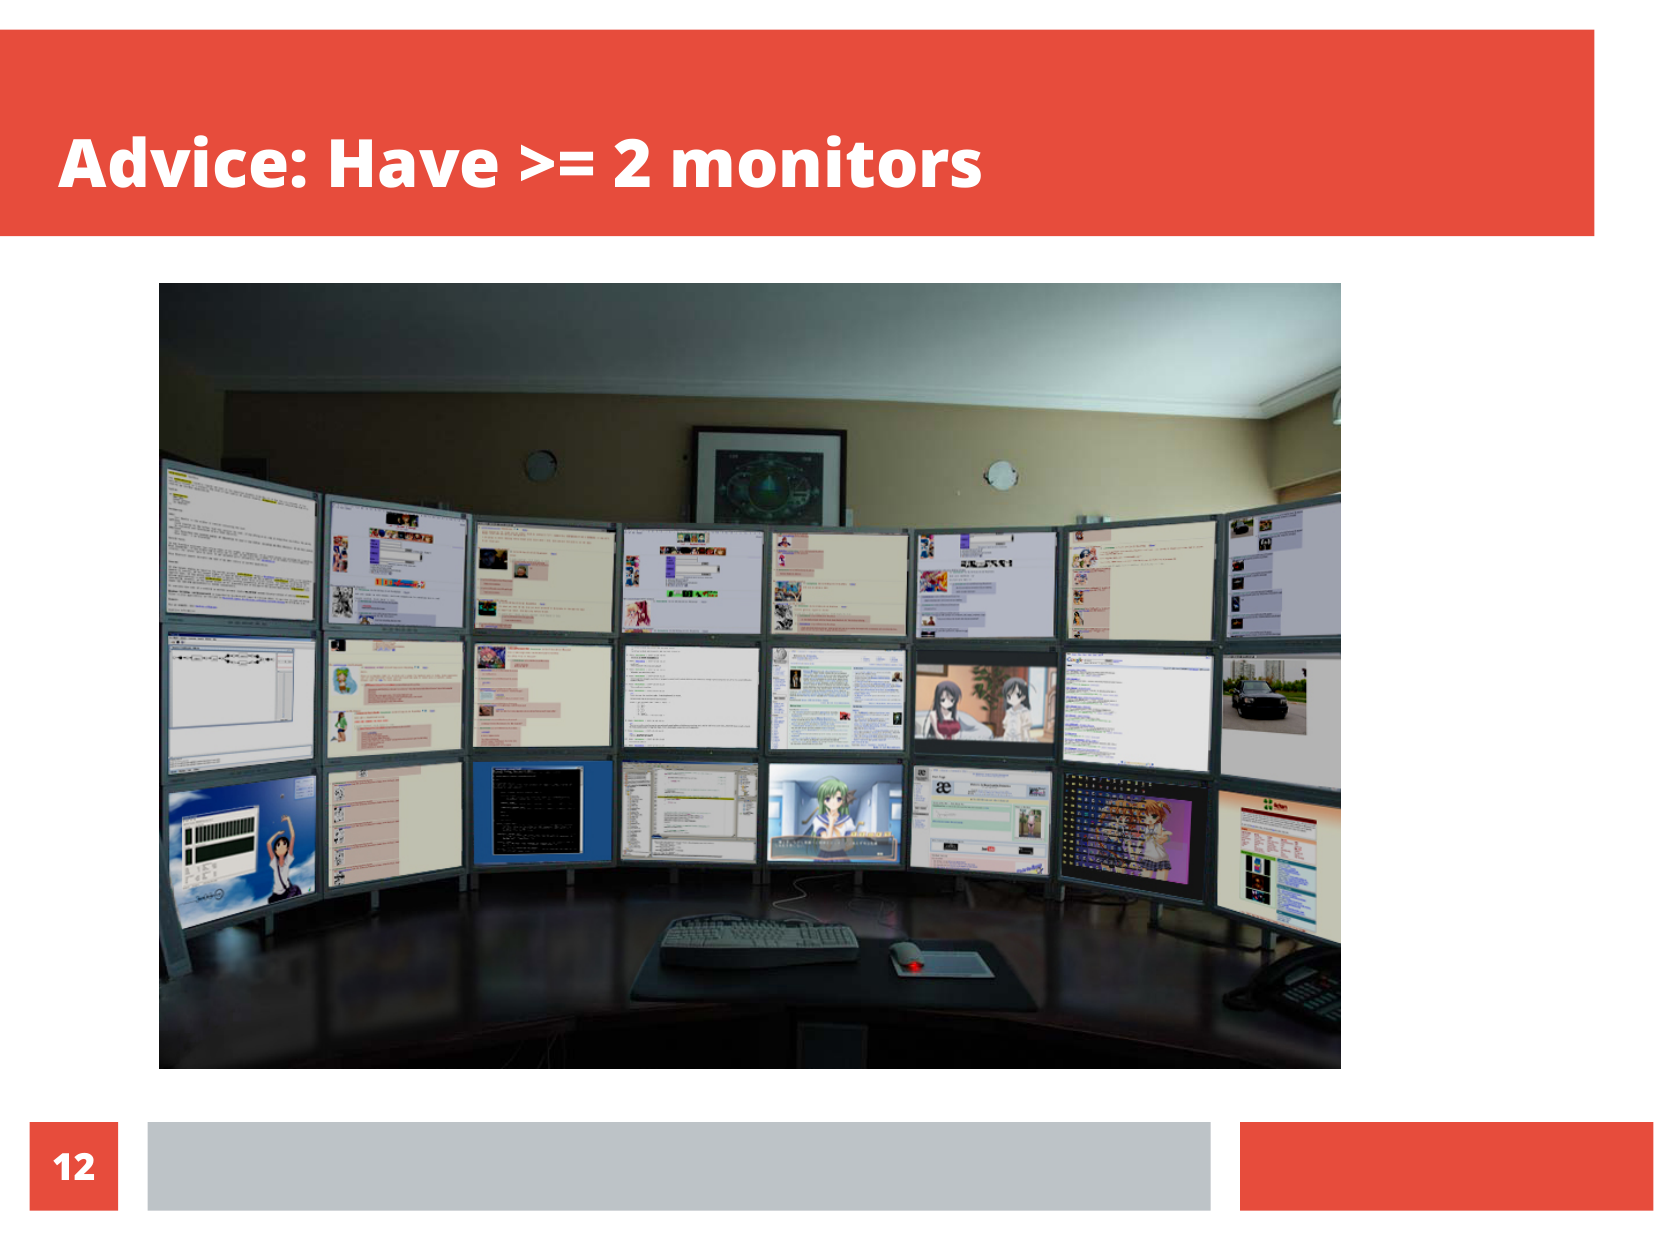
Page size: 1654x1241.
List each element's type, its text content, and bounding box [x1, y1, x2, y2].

picture [159, 283, 1341, 1069]
title Advice: Have >= 2 monitors [59, 59, 1595, 207]
